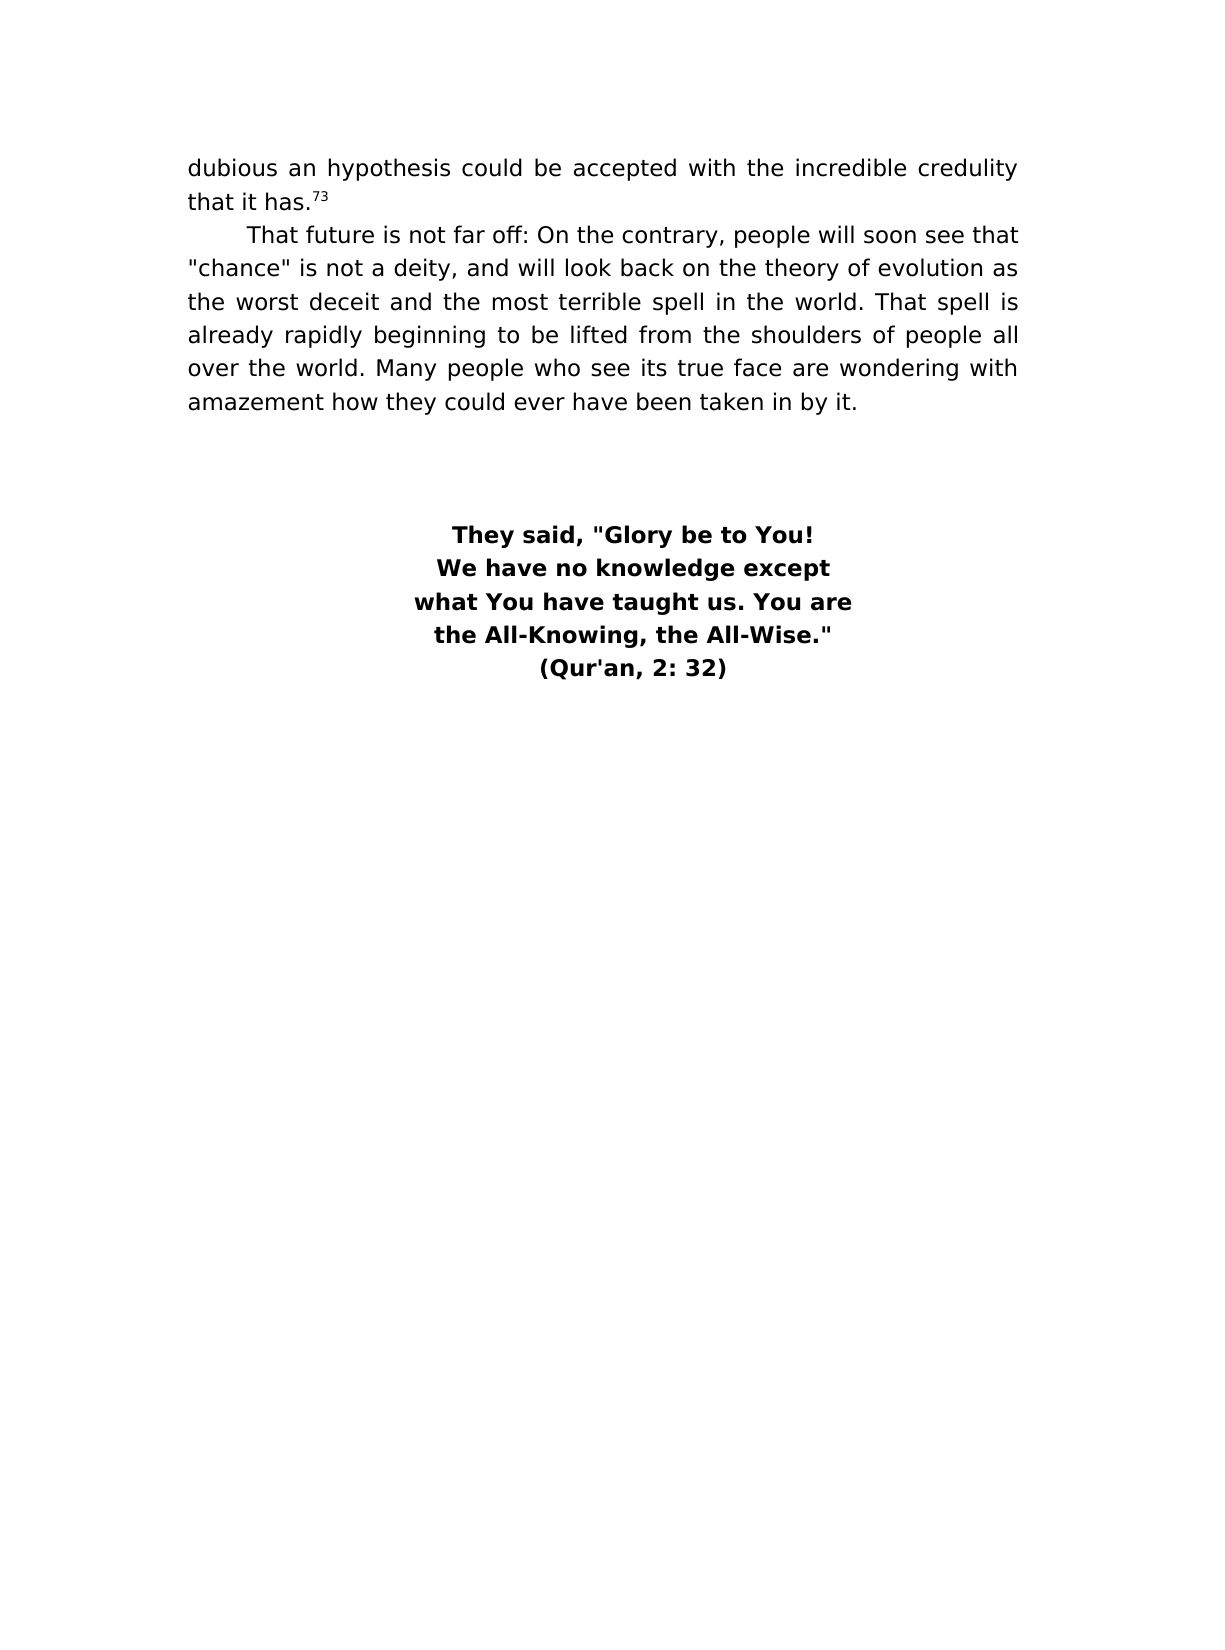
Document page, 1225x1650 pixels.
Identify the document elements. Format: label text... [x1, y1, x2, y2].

text the All-Knowing, the All-Wise." [187, 617, 1020, 650]
text We have no knowledge except [187, 550, 1020, 583]
text (Qur'an, 2: 32) [187, 650, 1020, 683]
text what You have taught us. You are [187, 583, 1020, 617]
text They said, "Glory be to You! [187, 517, 1020, 550]
text dubious an hypothesis could be accepted with the incredible credulity that it has.73 [187, 150, 1020, 217]
text That future is not far off: On the contrary, people will soon see that "chance" is not a deity, and will look back on the theory of evolution as the worst deceit and the most terrible spell in the world. That spell is already rapidly beginning to be lifted from the shoulders of people all over the world. Many people who see its true face are wondering with amazement how they could ever have been taken in by it. [187, 217, 1020, 417]
